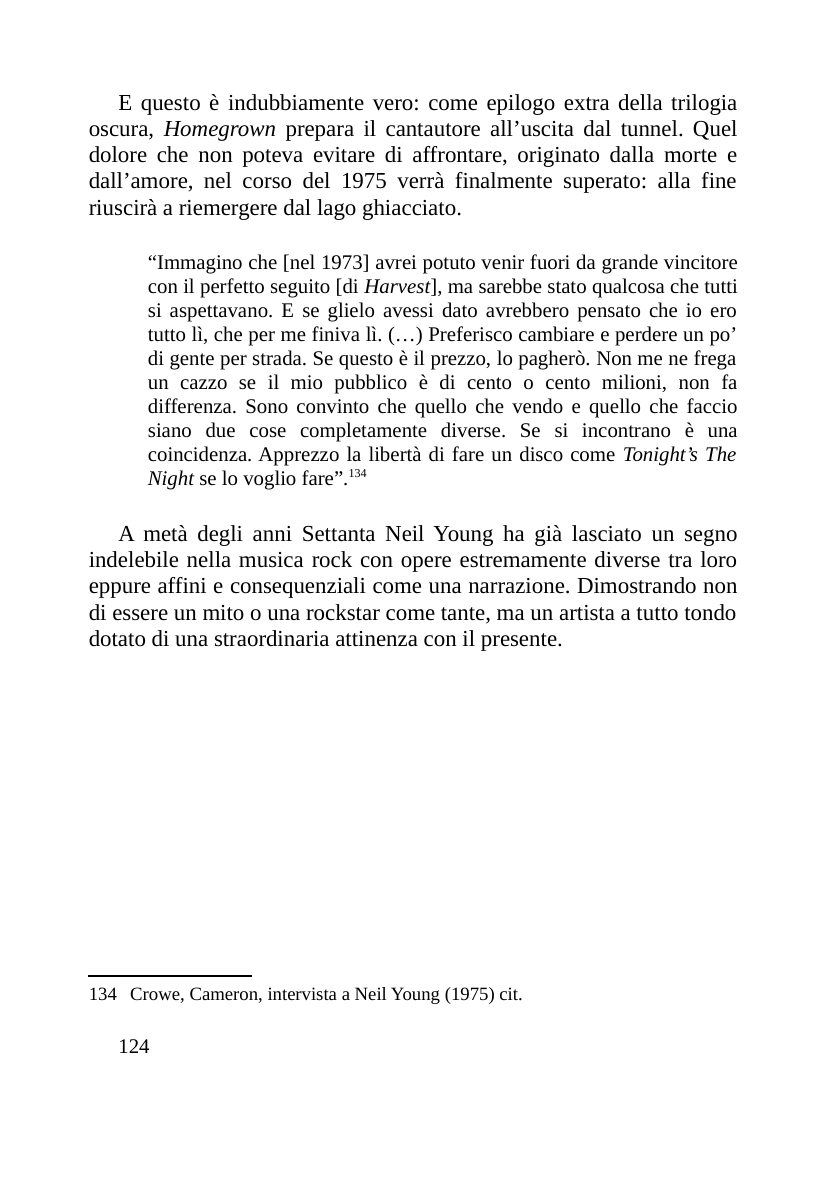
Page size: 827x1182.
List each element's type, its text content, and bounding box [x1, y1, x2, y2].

text A metà degli anni Settanta Neil Young ha già lasciato un segno indelebile nella musica rock con opere estremamente diverse tra loro eppure affini e consequenziali come una narrazione. Dimostrando non di essere un mito o una rockstar come tante, ma un artista a tutto tondo dotato di una straordinaria attinenza con il presente. [88, 520, 738, 652]
text “Immagino che [nel 1973] avrei potuto venir fuori da grande vincitore con il perfetto seguito [di Harvest], ma sarebbe stato qualcosa che tutti si aspettavano. E se glielo avessi dato avrebbero pensato che io ero tutto lì, che per me finiva lì. (…) Preferisco cambiare e perdere un po’ di gente per strada. Se questo è il prezzo, lo pagherò. Non me ne frega un cazzo se il mio pubblico è di cento o cento milioni, non fa differenza. Sono convinto che quello che vendo e quello che faccio siano due cose completamente diverse. Se si incontrano è una coincidenza. Apprezzo la libertà di fare un disco come Tonight’s The Night se lo voglio fare”. [148, 250, 738, 490]
text E questo è indubbiamente vero: come epilogo extra della trilogia oscura, Homegrown prepara il cantautore all’uscita dal tunnel. Quel dolore che non poteva evitare di affrontare, originato dalla morte e dall’amore, nel corso del 1975 verrà finalmente superato: alla fine riuscirà a riemergere dal lago ghiacciato. [88, 88, 738, 220]
text Crowe, Cameron, intervista a Neil Young (1975) cit. [88, 982, 738, 1004]
